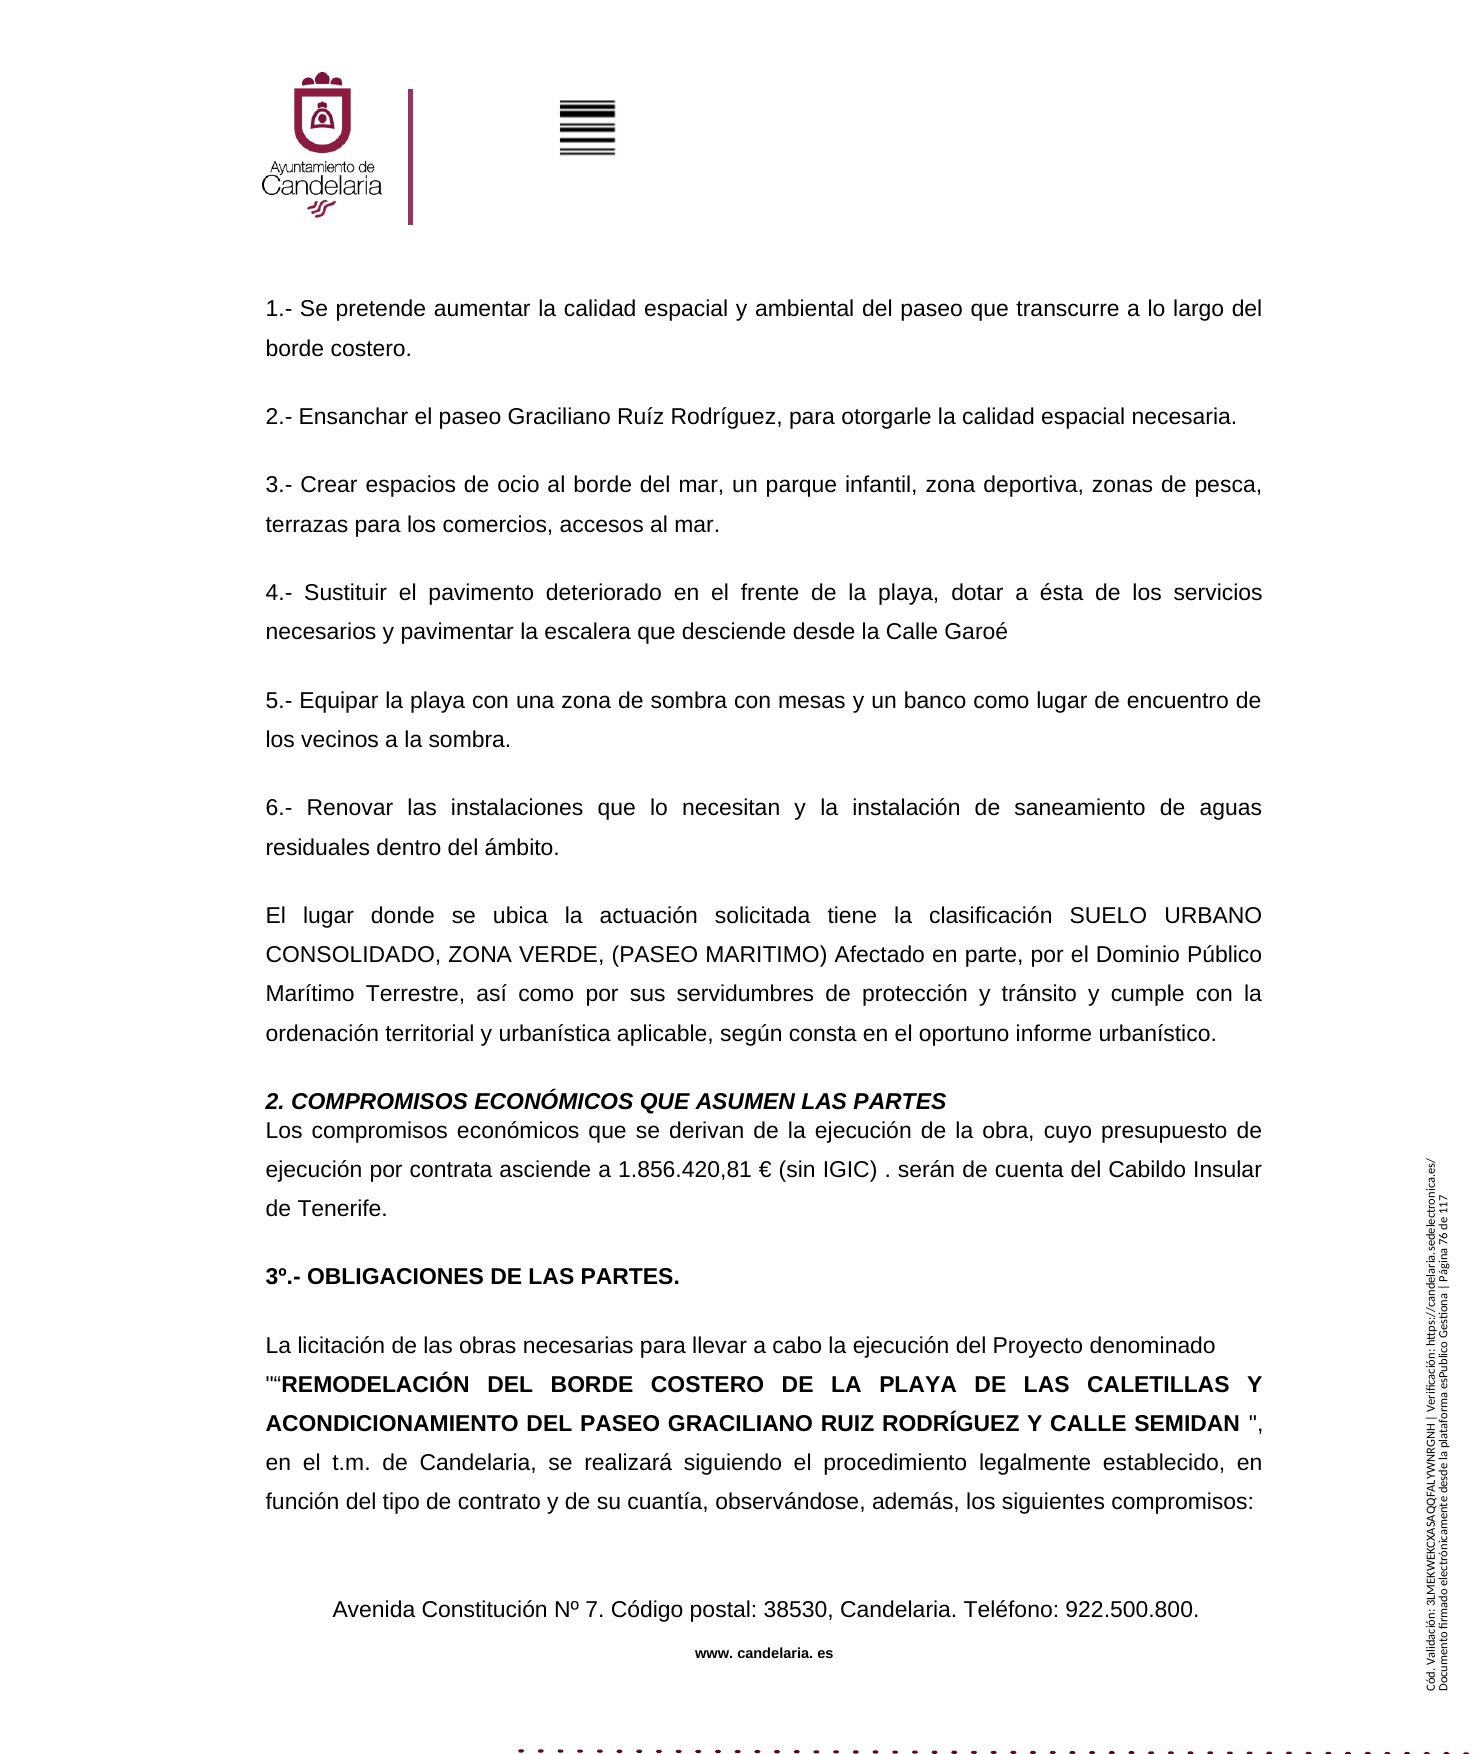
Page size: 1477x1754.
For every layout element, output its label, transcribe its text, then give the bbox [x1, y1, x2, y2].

text 2.- Ensanchar el paseo Graciliano Ruíz Rodríguez, para otorgarle la calidad espacial necesaria. [265, 403, 1263, 429]
text El lugar donde se ubica la actuación solicitada tiene la clasificación SUELO URBANO CONSOLIDADO, ZONA VERDE, (PASEO MARITIMO) Afectado en parte, por el Dominio Público Marítimo Terrestre, así como por sus servidumbres de protección y tránsito y cumple con la ordenación territorial y urbanística aplicable, según consta en el oportuno informe urbanístico. [265, 902, 1263, 1046]
text 4.- Sustituir el pavimento deteriorado en el frente de la playa, dotar a ésta de los servicios necesarios y pavimentar la escalera que desciende desde la Calle Garoé [265, 579, 1263, 645]
text 2. COMPROMISOS ECONÓMICOS QUE ASUMEN LAS PARTES [265, 1088, 1269, 1114]
text La licitación de las obras necesarias para llevar a cabo la ejecución del Proyecto denominado [265, 1332, 1263, 1358]
text 3.- Crear espacios de ocio al borde del mar, un parque infantil, zona deportiva, zonas de pesca, terrazas para los comercios, accesos al mar. [265, 471, 1263, 537]
text 1.- Se pretende aumentar la calidad espacial y ambiental del paseo que transcurre a lo largo del borde costero. [265, 295, 1263, 361]
text "“REMODELACIÓN DEL BORDE COSTERO DE LA PLAYA DE LAS CALETILLAS Y ACONDICIONAMIENTO DEL PASEO GRACILIANO RUIZ RODRÍGUEZ Y CALLE SEMIDAN ", en el t.m. de Candelaria, se realizará siguiendo el procedimiento legalmente establecido, en función del tipo de contrato y de su cuantía, observándose, además, los siguientes compromisos: [265, 1371, 1263, 1514]
text 3º.- OBLIGACIONES DE LAS PARTES. [265, 1263, 1263, 1289]
text 6.- Renovar las instalaciones que lo necesitan y la instalación de saneamiento de aguas residuales dentro del ámbito. [265, 794, 1263, 860]
text Los compromisos económicos que se derivan de la ejecución de la obra, cuyo presupuesto de ejecución por contrata asciende a 1.856.420,81 € (sin IGIC) . serán de cuenta del Cabildo Insular de Tenerife. [265, 1117, 1263, 1221]
text 5.- Equipar la playa con una zona de sombra con mesas y un banco como lugar de encuentro de los vecinos a la sombra. [265, 687, 1263, 752]
